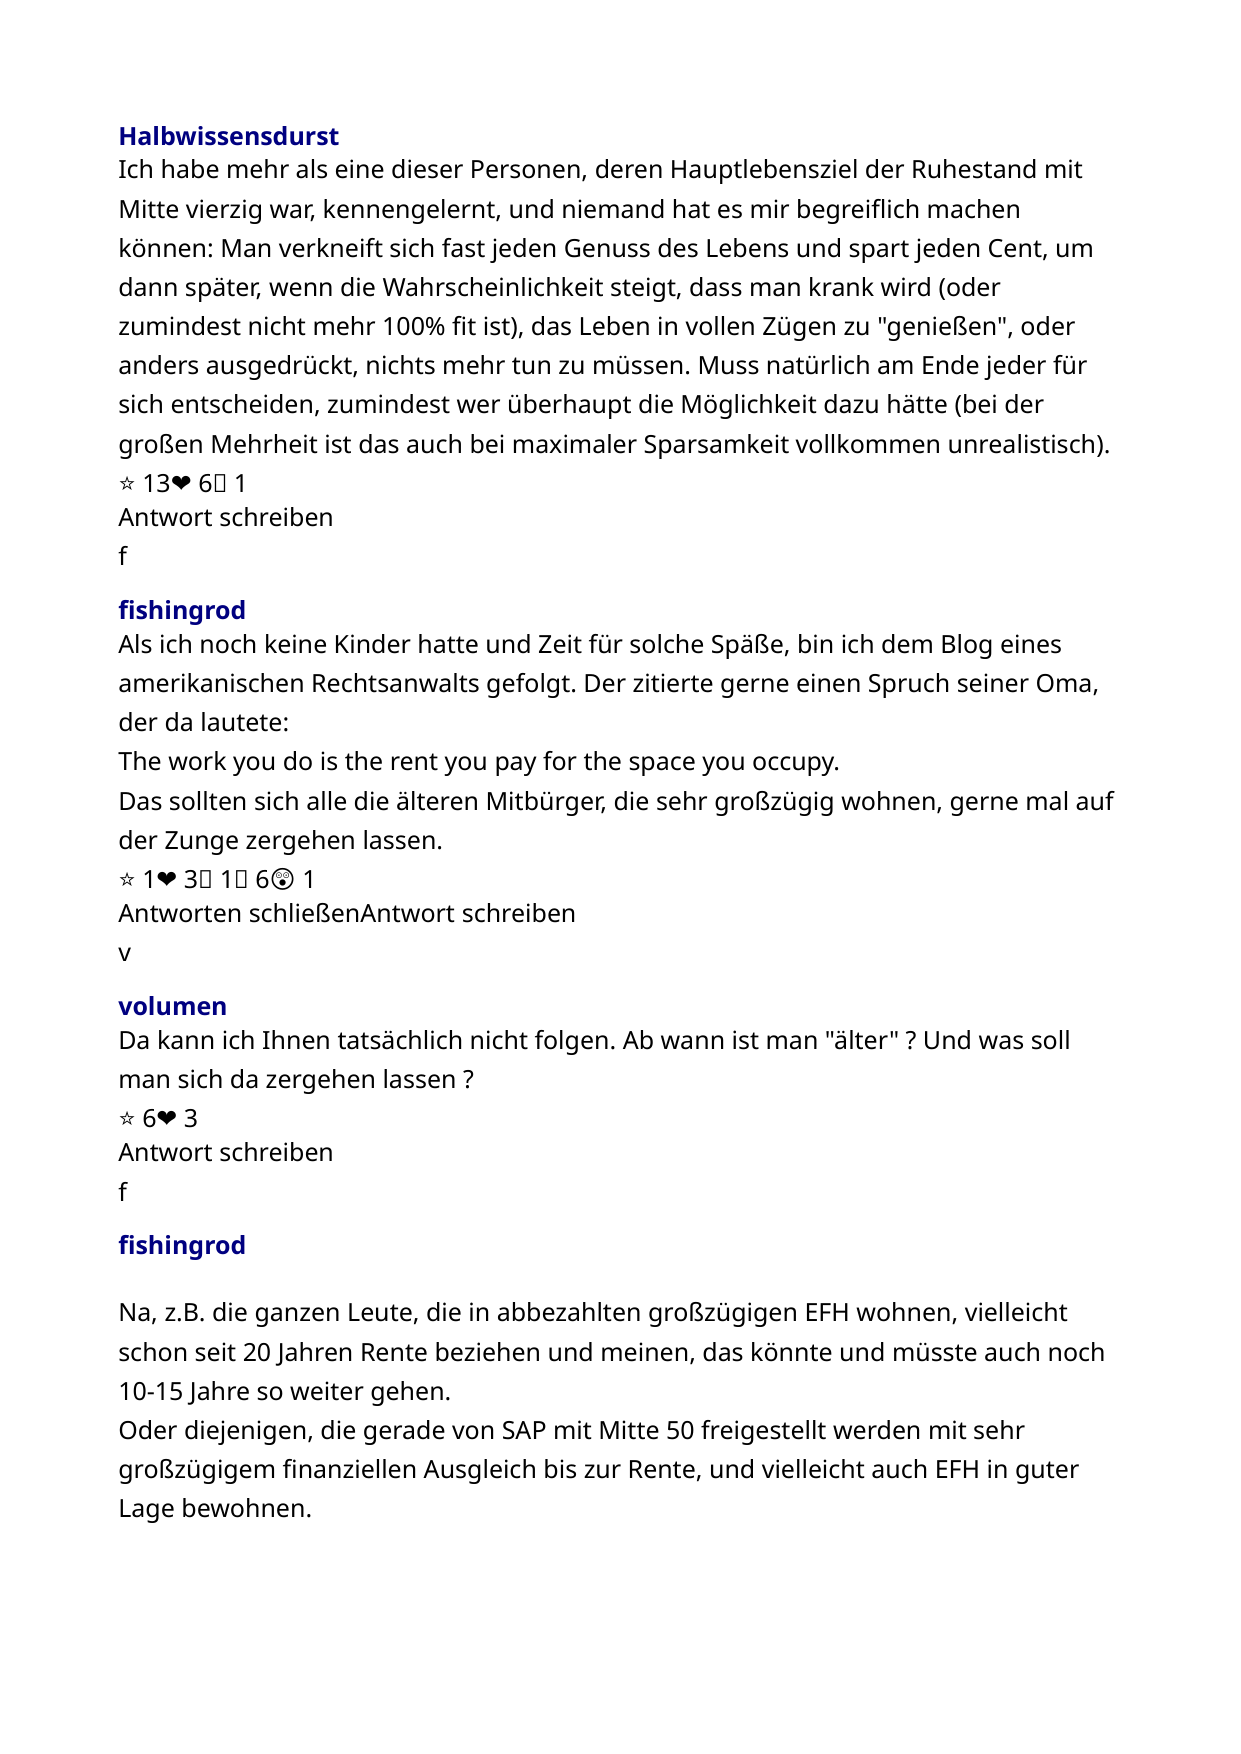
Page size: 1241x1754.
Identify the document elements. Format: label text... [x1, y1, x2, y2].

subtitle volumen [118, 988, 1122, 1023]
text ⭐️ 13❤️ 6🤨 1 [118, 466, 1122, 499]
text Antworten schließenAntwort schreiben [118, 896, 1122, 930]
text Ich habe mehr als eine dieser Personen, deren Hauptlebensziel der Ruhestand mit Mitte vierzig war, kennengelernt, und niemand hat es mir begreiflich machen können: Man verkneift sich fast jeden Genuss des Lebens und spart jeden Cent, um dann später, wenn die Wahrscheinlichkeit steigt, dass man krank wird (oder zumindest nicht mehr 100% fit ist), das Leben in vollen Zügen zu "genießen", oder anders ausgedrückt, nichts mehr tun zu müssen. Muss natürlich am Ende jeder für sich entscheiden, zumindest wer überhaupt die Möglichkeit dazu hätte (bei der großen Mehrheit ist das auch bei maximaler Sparsamkeit vollkommen unrealistisch). [118, 152, 1122, 460]
text Antwort schreiben [118, 499, 1122, 534]
text Na, z.B. die ganzen Leute, die in abbezahlten großzügigen EFH wohnen, vielleicht schon seit 20 Jahren Rente beziehen und meinen, das könnte und müsste auch noch 10-15 Jahre so weiter gehen. [118, 1295, 1122, 1407]
text Als ich noch keine Kinder hatte und Zeit für solche Späße, bin ich dem Blog eines amerikanischen Rechtsanwalts gefolgt. Der zitierte gerne einen Spruch seiner Oma, der da lautete: [118, 627, 1122, 739]
text Antwort schreiben [118, 1135, 1122, 1169]
subtitle fishingrod [118, 1228, 1122, 1262]
text f [118, 539, 1122, 573]
text ⭐️ 1❤️ 3🙁 1🤨 6😲 1 [118, 862, 1122, 896]
text ⭐️ 6❤️ 3 [118, 1101, 1122, 1135]
text v [118, 935, 1122, 969]
text Das sollten sich alle die älteren Mitbürger, die sehr großzügig wohnen, gerne mal auf der Zunge zergehen lassen. [118, 783, 1122, 856]
text f [118, 1174, 1122, 1208]
text The work you do is the rent you pay for the space you occupy. [118, 744, 1122, 778]
text Da kann ich Ihnen tatsächlich nicht folgen. Ab wann ist man "älter" ? Und was soll man sich da zergehen lassen ? [118, 1023, 1122, 1096]
text Oder diejenigen, die gerade von SAP mit Mitte 50 freigestellt werden mit sehr großzügigem finanziellen Ausgleich bis zur Rente, und vielleicht auch EFH in guter Lage bewohnen. [118, 1412, 1122, 1525]
subtitle Halbwissensdurst [118, 118, 1122, 152]
subtitle fishingrod [118, 592, 1122, 627]
